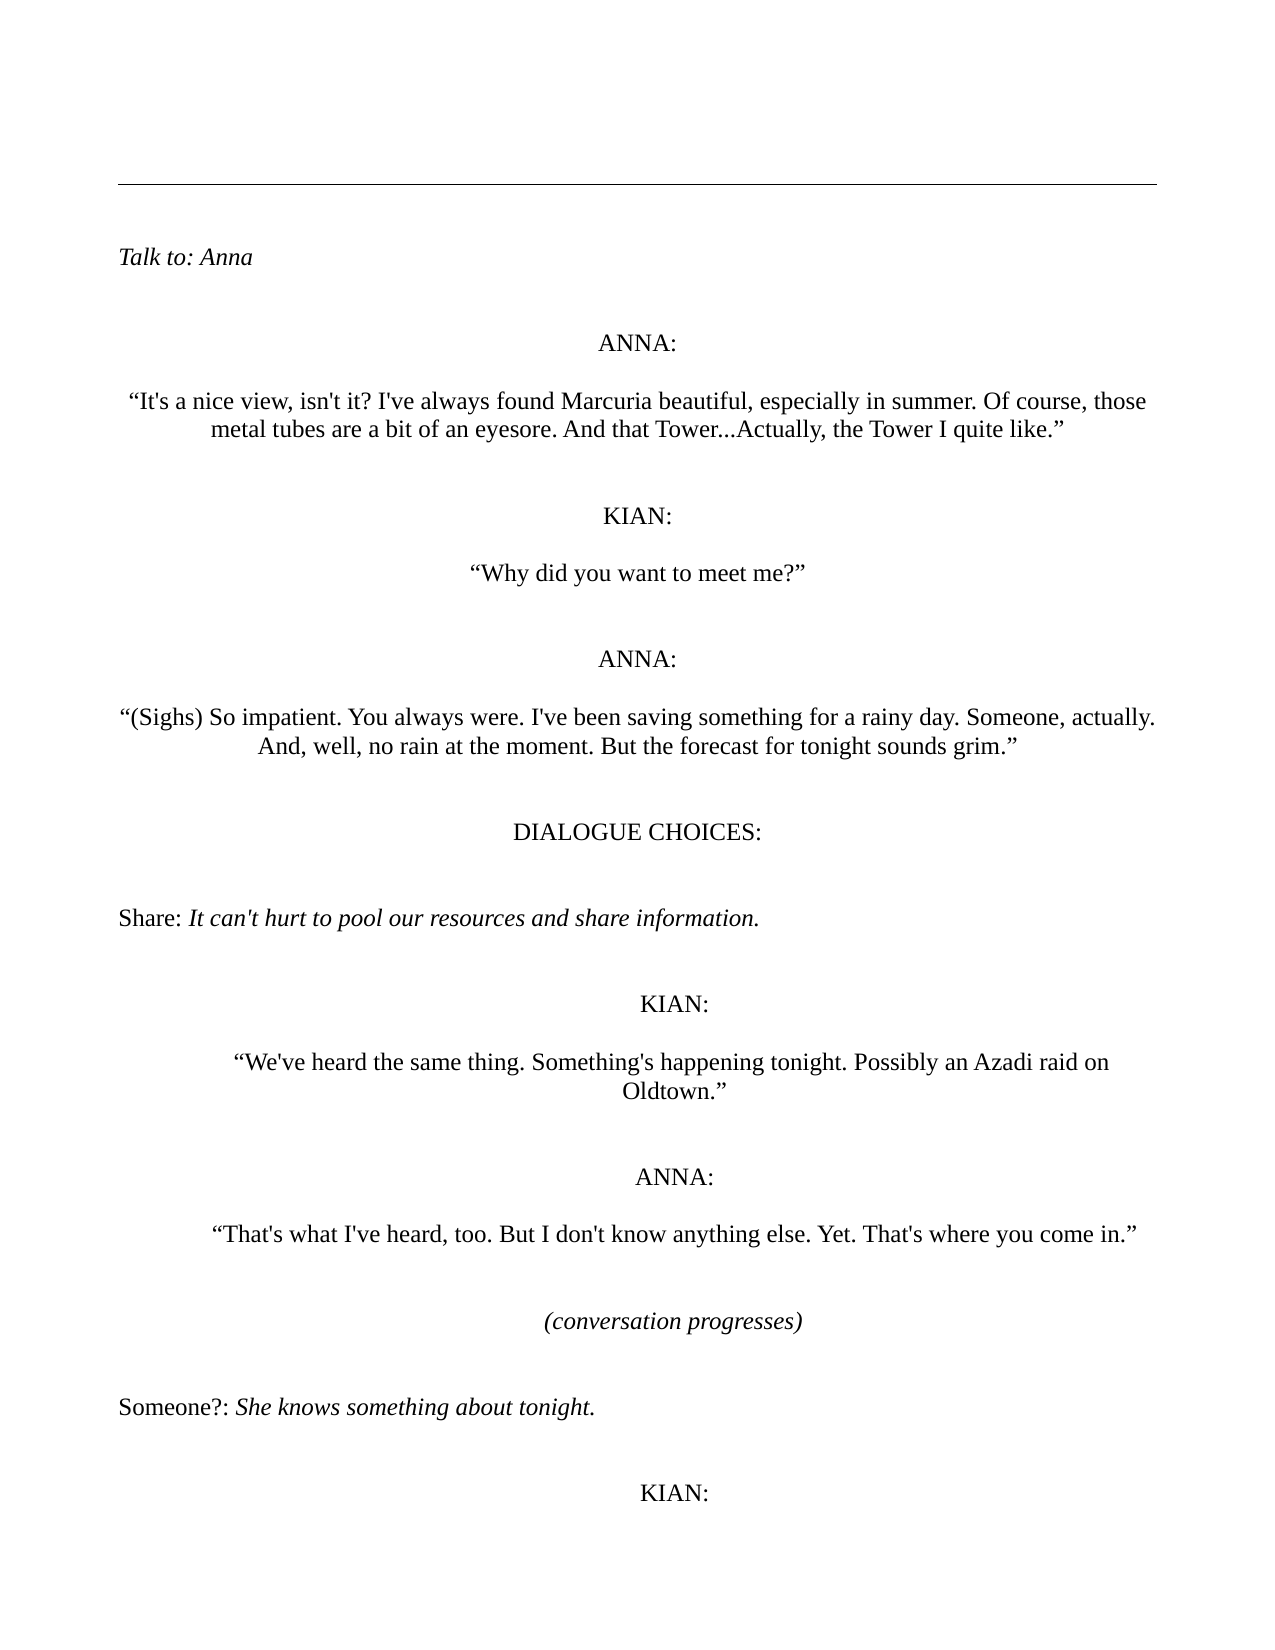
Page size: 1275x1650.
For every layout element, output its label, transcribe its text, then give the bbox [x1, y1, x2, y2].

text KIAN: [118, 1478, 1157, 1507]
text (conversation progresses) [118, 1306, 1157, 1334]
text ANNA: [118, 644, 1157, 673]
text “It's a nice view, isn't it? I've always found Marcuria beautiful, especially in summer. Of course, those metal tubes are a bit of an eyesore. And that Tower...Actually, the Tower I quite like.” [118, 386, 1157, 443]
text DIALOGUE CHOICES: [118, 817, 1157, 846]
text “Why did you want to meet me?” [118, 529, 1157, 587]
text ANNA: [118, 328, 1157, 357]
text Talk to: Anna [118, 242, 1157, 271]
text “We've heard the same thing. Something's happening tonight. Possibly an Azadi raid on Oldtown.” [118, 1047, 1157, 1104]
text KIAN: [118, 501, 1157, 529]
text ANNA: [118, 1162, 1157, 1191]
text Share: It can't hurt to pool our resources and share information. [118, 903, 1157, 932]
text “That's what I've heard, too. But I don't know anything else. Yet. That's where you come in.” [118, 1219, 1157, 1248]
text KIAN: [118, 989, 1157, 1018]
text “(Sighs) So impatient. You always were. I've been saving something for a rainy day. Someone, actually. And, well, no rain at the moment. But the forecast for tonight sounds grim.” [118, 702, 1157, 759]
text Someone?: She knows something about tonight. [118, 1392, 1157, 1421]
